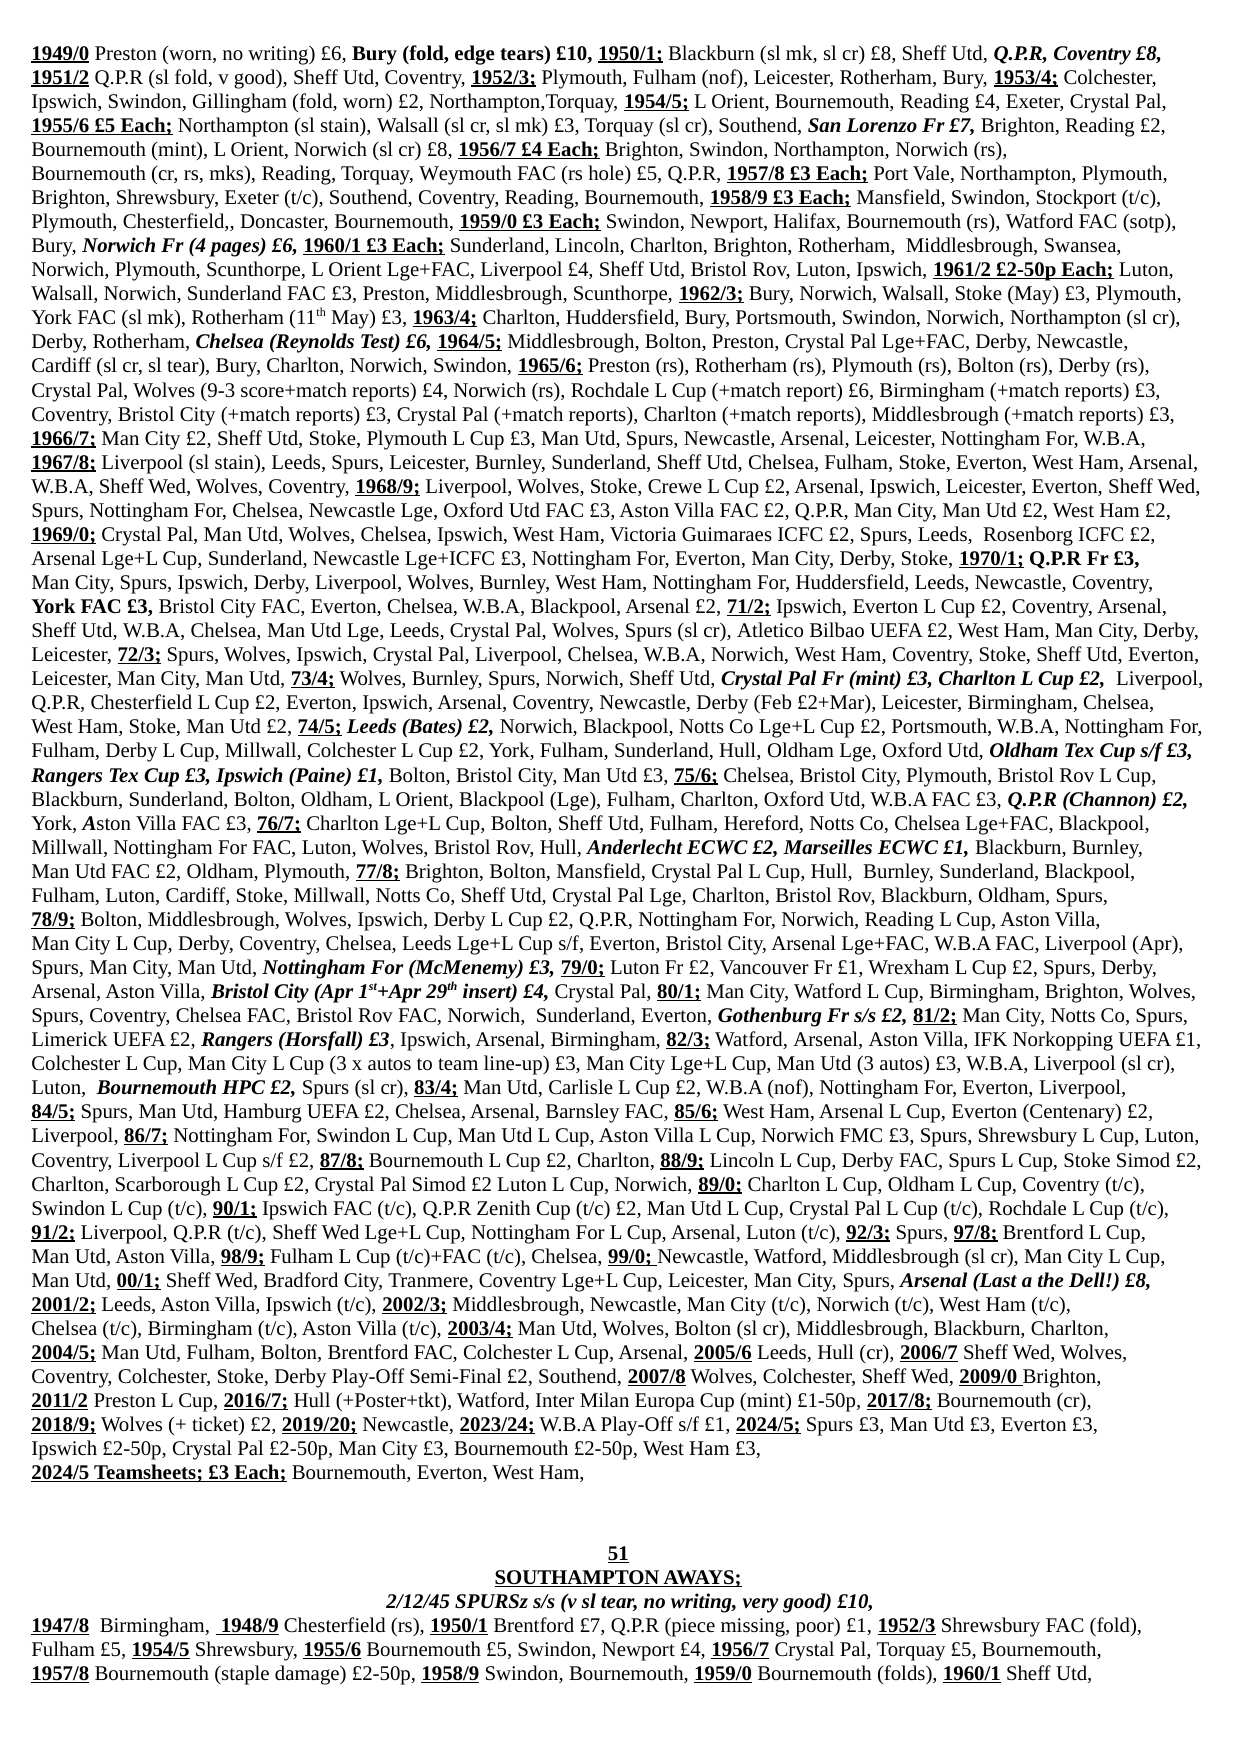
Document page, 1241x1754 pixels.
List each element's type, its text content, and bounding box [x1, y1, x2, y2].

text Man City, Spurs, Ipswich, Derby, Liverpool, Wolves, Burnley, West Ham, Nottingham For, Huddersfield, Leeds, Newcastle, Coventry, [31, 570, 1205, 594]
text Man City L Cup, Derby, Coventry, Chelsea, Leeds Lge+L Cup s/f, Everton, Bristol City, Arsenal Lge+FAC, W.B.A FAC, Liverpool (Apr), Spurs, Man City, Man Utd, Nottingham For (McMenemy) £3, 79/0; Luton Fr £2, Vancouver Fr £1, Wrexham L Cup £2, Spurs, Derby, Arsenal, Aston Villa, Bristol City (Apr 1st+Apr 29th insert) £4, Crystal Pal, 80/1; Man City, Watford L Cup, Birmingham, Brighton, Wolves, Spurs, Coventry, Chelsea FAC, Bristol Rov FAC, Norwich, Sunderland, Everton, Gothenburg Fr s/s £2, 81/2; Man City, Notts Co, Spurs, Limerick UEFA £2, Rangers (Horsfall) £3, Ipswich, Arsenal, Birmingham, 82/3; Watford, Arsenal, Aston Villa, IFK Norkopping UEFA £1, Colchester L Cup, Man City L Cup (3 x autos to team line-up) £3, Man City Lge+L Cup, Man Utd (3 autos) £3, W.B.A, Liverpool (sl cr), Luton, Bournemouth HPC £2, Spurs (sl cr), 83/4; Man Utd, Carlisle L Cup £2, W.B.A (nof), Nottingham For, Everton, Liverpool, [31, 931, 1205, 1099]
text 2024/5 Teamsheets; £3 Each; Bournemouth, Everton, West Ham, [31, 1460, 1205, 1484]
text 1947/8 Birmingham, 1948/9 Chesterfield (rs), 1950/1 Brentford £7, Q.P.R (piece missing, poor) £1, 1952/3 Shrewsbury FAC (fold), [31, 1613, 1205, 1637]
text 78/9; Bolton, Middlesbrough, Wolves, Ipswich, Derby L Cup £2, Q.P.R, Nottingham For, Norwich, Reading L Cup, Aston Villa, [31, 907, 1205, 931]
text 84/5; Spurs, Man Utd, Hamburg UEFA £2, Chelsea, Arsenal, Barnsley FAC, 85/6; West Ham, Arsenal L Cup, Everton (Centenary) £2, Liverpool, 86/7; Nottingham For, Swindon L Cup, Man Utd L Cup, Aston Villa L Cup, Norwich FMC £3, Spurs, Shrewsbury L Cup, Luton, Coventry, Liverpool L Cup s/f £2, 87/8; Bournemouth L Cup £2, Charlton, 88/9; Lincoln L Cup, Derby FAC, Spurs L Cup, Stoke Simod £2, Charlton, Scarborough L Cup £2, Crystal Pal Simod £2 Luton L Cup, Norwich, 89/0; Charlton L Cup, Oldham L Cup, Coventry (t/c), Swindon L Cup (t/c), 90/1; Ipswich FAC (t/c), Q.P.R Zenith Cup (t/c) £2, Man Utd L Cup, Crystal Pal L Cup (t/c), Rochdale L Cup (t/c), 91/2; Liverpool, Q.P.R (t/c), Sheff Wed Lge+L Cup, Nottingham For L Cup, Arsenal, Luton (t/c), 92/3; Spurs, 97/8; Brentford L Cup, [31, 1099, 1205, 1244]
text Chelsea (t/c), Birmingham (t/c), Aston Villa (t/c), 2003/4; Man Utd, Wolves, Bolton (sl cr), Middlesbrough, Blackburn, Charlton, [31, 1316, 1205, 1340]
text Man Utd FAC £2, Oldham, Plymouth, 77/8; Brighton, Bolton, Mansfield, Crystal Pal L Cup, Hull, Burnley, Sunderland, Blackpool, Fulham, Luton, Cardiff, Stoke, Millwall, Notts Co, Sheff Utd, Crystal Pal Lge, Charlton, Bristol Rov, Blackburn, Oldham, Spurs, [31, 859, 1205, 907]
text Fulham £5, 1954/5 Shrewsbury, 1955/6 Bournemouth £5, Swindon, Newport £4, 1956/7 Crystal Pal, Torquay £5, Bournemouth, [31, 1637, 1205, 1661]
text Ipswich £2-50p, Crystal Pal £2-50p, Man City £3, Bournemouth £2-50p, West Ham £3, [31, 1436, 1205, 1460]
text 2004/5; Man Utd, Fulham, Bolton, Brentford FAC, Colchester L Cup, Arsenal, 2005/6 Leeds, Hull (cr), 2006/7 Sheff Wed, Wolves, Coventry, Colchester, Stoke, Derby Play-Off Semi-Final £2, Southend, 2007/8 Wolves, Colchester, Sheff Wed, 2009/0 Brighton, [31, 1340, 1205, 1388]
text 51 [31, 1541, 1205, 1565]
text 2011/2 Preston L Cup, 2016/7; Hull (+Poster+tkt), Watford, Inter Milan Europa Cup (mint) £1-50p, 2017/8; Bournemouth (cr), [31, 1388, 1205, 1412]
text 2001/2; Leeds, Aston Villa, Ipswich (t/c), 2002/3; Middlesbrough, Newcastle, Man City (t/c), Norwich (t/c), West Ham (t/c), [31, 1292, 1205, 1316]
text York FAC £3, Bristol City FAC, Everton, Chelsea, W.B.A, Blackpool, Arsenal £2, 71/2; Ipswich, Everton L Cup £2, Coventry, Arsenal, Sheff Utd, W.B.A, Chelsea, Man Utd Lge, Leeds, Crystal Pal, Wolves, Spurs (sl cr), Atletico Bilbao UEFA £2, West Ham, Man City, Derby, Leicester, 72/3; Spurs, Wolves, Ipswich, Crystal Pal, Liverpool, Chelsea, W.B.A, Norwich, West Ham, Coventry, Stoke, Sheff Utd, Everton, Leicester, Man City, Man Utd, 73/4; Wolves, Burnley, Spurs, Norwich, Sheff Utd, Crystal Pal Fr (mint) £3, Charlton L Cup £2, Liverpool, Q.P.R, Chesterfield L Cup £2, Everton, Ipswich, Arsenal, Coventry, Newcastle, Derby (Feb £2+Mar), Leicester, Birmingham, Chelsea, [31, 594, 1205, 714]
text Man Utd, Aston Villa, 98/9; Fulham L Cup (t/c)+FAC (t/c), Chelsea, 99/0; Newcastle, Watford, Middlesbrough (sl cr), Man City L Cup, Man Utd, 00/1; Sheff Wed, Bradford City, Tranmere, Coventry Lge+L Cup, Leicester, Man City, Spurs, Arsenal (Last a the Dell!) £8, [31, 1244, 1205, 1292]
text 1949/0 Preston (worn, no writing) £6, Bury (fold, edge tears) £10, 1950/1; Blackburn (sl mk, sl cr) £8, Sheff Utd, Q.P.R, Coventry £8, 1951/2 Q.P.R (sl fold, v good), Sheff Utd, Coventry, 1952/3; Plymouth, Fulham (nof), Leicester, Rotherham, Bury, 1953/4; Colchester, Ipswich, Swindon, Gillingham (fold, worn) £2, Northampton,Torquay, 1954/5; L Orient, Bournemouth, Reading £4, Exeter, Crystal Pal, 1955/6 £5 Each; Northampton (sl stain), Walsall (sl cr, sl mk) £3, Torquay (sl cr), Southend, San Lorenzo Fr £7, Brighton, Reading £2, Bournemouth (mint), L Orient, Norwich (sl cr) £8, 1956/7 £4 Each; Brighton, Swindon, Northampton, Norwich (rs), [31, 41, 1205, 161]
text SOUTHAMPTON AWAYS; [31, 1565, 1205, 1589]
text 1957/8 Bournemouth (staple damage) £2-50p, 1958/9 Swindon, Bournemouth, 1959/0 Bournemouth (folds), 1960/1 Sheff Utd, [31, 1661, 1205, 1685]
text Bournemouth (cr, rs, mks), Reading, Torquay, Weymouth FAC (rs hole) £5, Q.P.R, 1957/8 £3 Each; Port Vale, Northampton, Plymouth, Brighton, Shrewsbury, Exeter (t/c), Southend, Coventry, Reading, Bournemouth, 1958/9 £3 Each; Mansfield, Swindon, Stockport (t/c), Plymouth, Chesterfield,, Doncaster, Bournemouth, 1959/0 £3 Each; Swindon, Newport, Halifax, Bournemouth (rs), Watford FAC (sotp), Bury, Norwich Fr (4 pages) £6, 1960/1 £3 Each; Sunderland, Lincoln, Charlton, Brighton, Rotherham, Middlesbrough, Swansea, Norwich, Plymouth, Scunthorpe, L Orient Lge+FAC, Liverpool £4, Sheff Utd, Bristol Rov, Luton, Ipswich, 1961/2 £2-50p Each; Luton, Walsall, Norwich, Sunderland FAC £3, Preston, Middlesbrough, Scunthorpe, 1962/3; Bury, Norwich, Walsall, Stoke (May) £3, Plymouth, York FAC (sl mk), Rotherham (11th May) £3, 1963/4; Charlton, Huddersfield, Bury, Portsmouth, Swindon, Norwich, Northampton (sl cr), Derby, Rotherham, Chelsea (Reynolds Test) £6, 1964/5; Middlesbrough, Bolton, Preston, Crystal Pal Lge+FAC, Derby, Newcastle, [31, 161, 1205, 353]
text West Ham, Stoke, Man Utd £2, 74/5; Leeds (Bates) £2, Norwich, Blackpool, Notts Co Lge+L Cup £2, Portsmouth, W.B.A, Nottingham For, Fulham, Derby L Cup, Millwall, Colchester L Cup £2, York, Fulham, Sunderland, Hull, Oldham Lge, Oxford Utd, Oldham Tex Cup s/f £3, Rangers Tex Cup £3, Ipswich (Paine) £1, Bolton, Bristol City, Man Utd £3, 75/6; Chelsea, Bristol City, Plymouth, Bristol Rov L Cup, Blackburn, Sunderland, Bolton, Oldham, L Orient, Blackpool (Lge), Fulham, Charlton, Oxford Utd, W.B.A FAC £3, Q.P.R (Channon) £2, York, Aston Villa FAC £3, 76/7; Charlton Lge+L Cup, Bolton, Sheff Utd, Fulham, Hereford, Notts Co, Chelsea Lge+FAC, Blackpool, Millwall, Nottingham For FAC, Luton, Wolves, Bristol Rov, Hull, Anderlecht ECWC £2, Marseilles ECWC £1, Blackburn, Burnley, [31, 714, 1205, 859]
list 2/12/45 SPURSz s/s (v sl tear, no writing, very good) £10, [31, 1589, 1236, 1613]
text 2018/9; Wolves (+ ticket) £2, 2019/20; Newcastle, 2023/24; W.B.A Play-Off s/f £1, 2024/5; Spurs £3, Man Utd £3, Everton £3, [31, 1412, 1205, 1436]
text Cardiff (sl cr, sl tear), Bury, Charlton, Norwich, Swindon, 1965/6; Preston (rs), Rotherham (rs), Plymouth (rs), Bolton (rs), Derby (rs), Crystal Pal, Wolves (9-3 score+match reports) £4, Norwich (rs), Rochdale L Cup (+match report) £6, Birmingham (+match reports) £3, Coventry, Bristol City (+match reports) £3, Crystal Pal (+match reports), Charlton (+match reports), Middlesbrough (+match reports) £3, 1966/7; Man City £2, Sheff Utd, Stoke, Plymouth L Cup £3, Man Utd, Spurs, Newcastle, Arsenal, Leicester, Nottingham For, W.B.A, 1967/8; Liverpool (sl stain), Leeds, Spurs, Leicester, Burnley, Sunderland, Sheff Utd, Chelsea, Fulham, Stoke, Everton, West Ham, Arsenal, W.B.A, Sheff Wed, Wolves, Coventry, 1968/9; Liverpool, Wolves, Stoke, Crewe L Cup £2, Arsenal, Ipswich, Leicester, Everton, Sheff Wed, Spurs, Nottingham For, Chelsea, Newcastle Lge, Oxford Utd FAC £3, Aston Villa FAC £2, Q.P.R, Man City, Man Utd £2, West Ham £2, 1969/0; Crystal Pal, Man Utd, Wolves, Chelsea, Ipswich, West Ham, Victoria Guimaraes ICFC £2, Spurs, Leeds, Rosenborg ICFC £2, Arsenal Lge+L Cup, Sunderland, Newcastle Lge+ICFC £3, Nottingham For, Everton, Man City, Derby, Stoke, 1970/1; Q.P.R Fr £3, [31, 353, 1205, 570]
